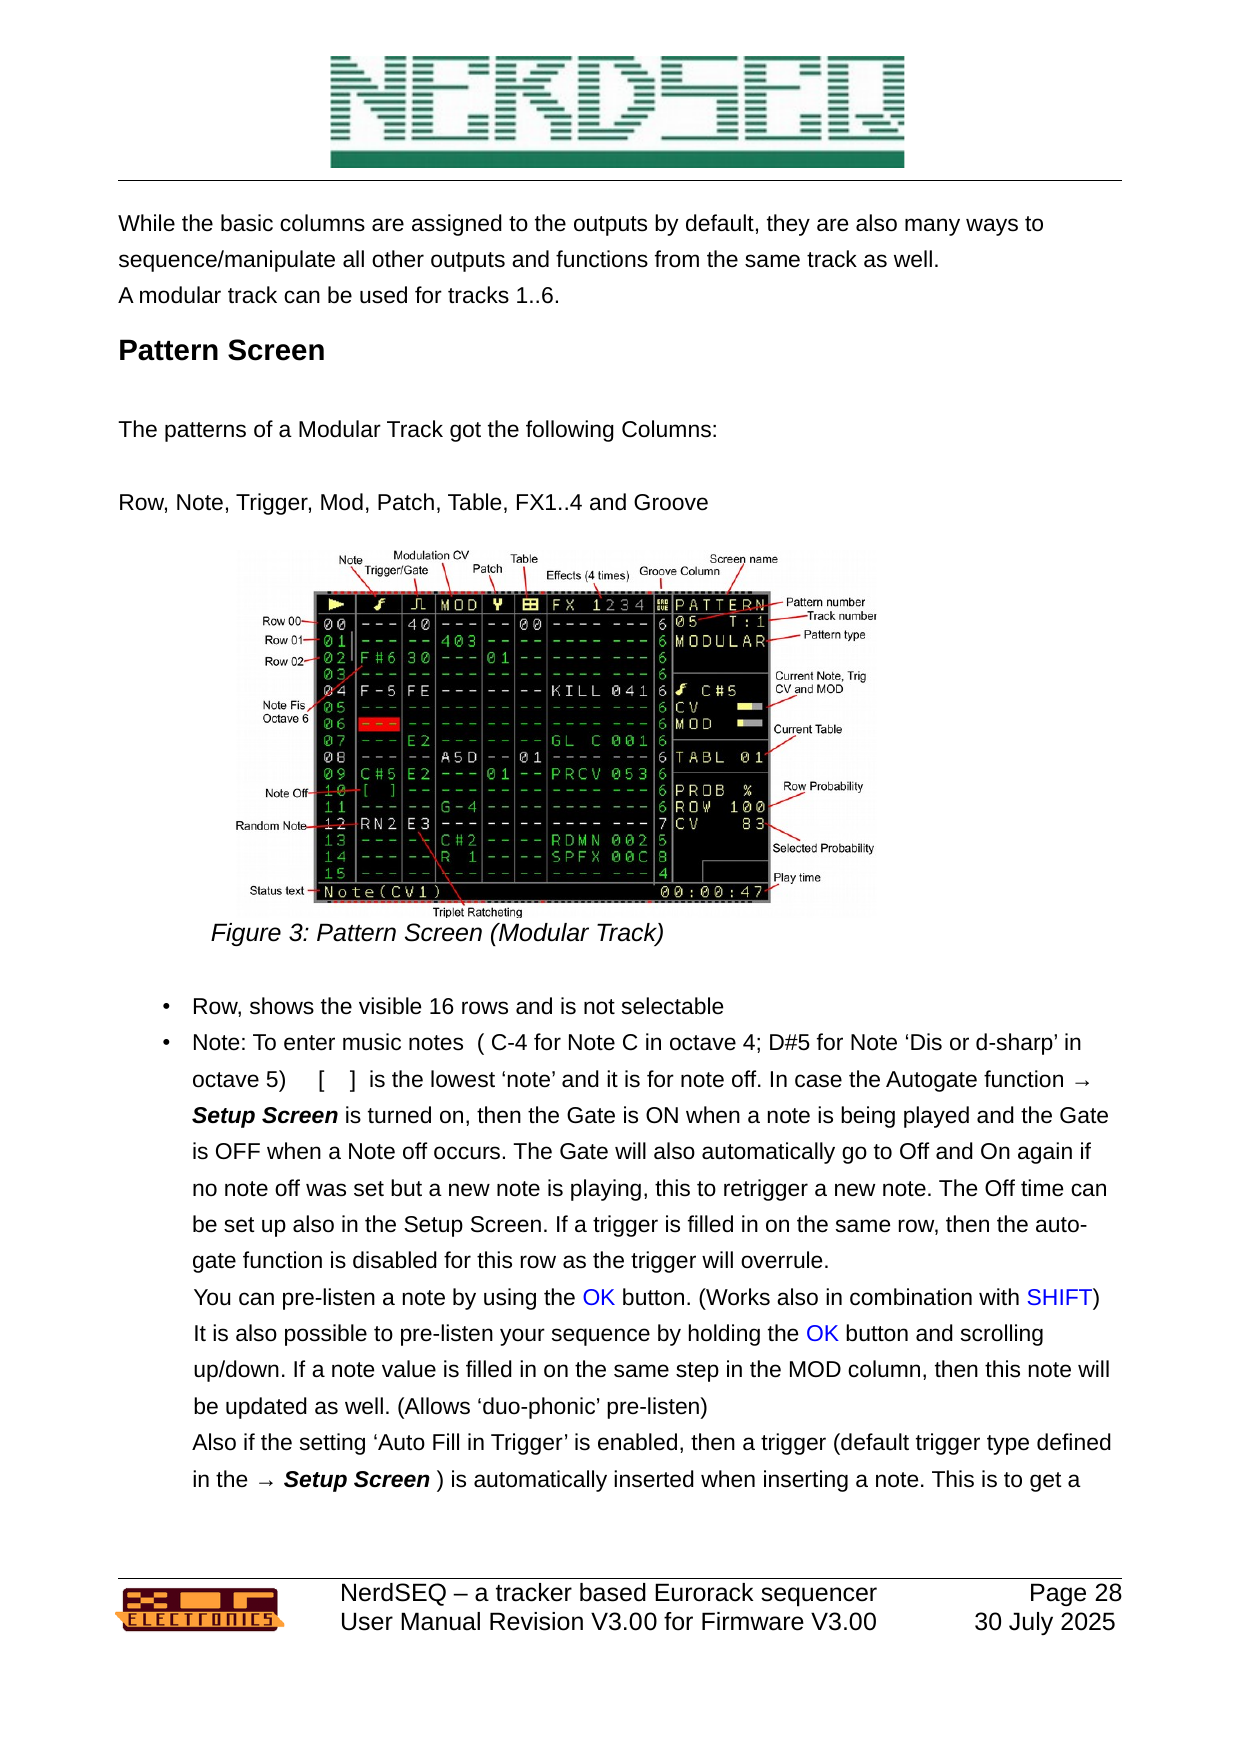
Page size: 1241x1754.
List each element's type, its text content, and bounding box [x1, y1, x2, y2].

text A modular track can be used for tracks 1..6. [118, 282, 1122, 309]
text You can pre-listen a note by using the OK button. (Works also in combination with SHIFT) [118, 1284, 1122, 1310]
subtitle Pattern Screen [118, 333, 1122, 367]
list Row, shows the visible 16 rows and is not selectable [162, 993, 1122, 1019]
text Figure 3: Pattern Screen (Modular Track) [211, 918, 928, 947]
picture [236, 550, 877, 918]
text It is also possible to pre-listen your sequence by holding the OK button and scrolling up/down. If a note value is filled in on the same step in the MOD column, then this note will be updated as well. (Allows ‘duo-phonic’ pre-listen) [118, 1320, 1122, 1419]
picture [115, 1584, 285, 1634]
text The patterns of a Modular Track got the following Columns: [118, 416, 1122, 442]
text Also if the setting ‘Auto Fill in Trigger’ is enabled, then a trigger (default trigger type defined in the → Setup Screen ) is automatically inserted when inserting a note. This is to get a [192, 1429, 1122, 1492]
text While the basic columns are assigned to the outputs by default, they are also many ways to sequence/manipulate all other outputs and functions from the same track as well. [118, 209, 1122, 272]
picture [330, 56, 905, 168]
list Note: To enter music notes ( C-4 for Note C in octave 4; D#5 for Note ‘Dis or d-sharp’ in octave 5) [ ] is the lowest ‘note’ and it is for note off. In case the Autogate function → Setup Screen is turned on, then the Gate is ON when a note is being played and the Gate is OFF when a Note off occurs. The Gate will also automatically go to Off and On again if no note off was set but a new note is playing, this to retrigger a new note. The Off time can be set up also in the Setup Screen. If a trigger is filled in on the same row, then the auto-gate function is disabled for this row as the trigger will overrule. [162, 1029, 1122, 1274]
text Row, Note, Trigger, Mod, Patch, Table, FX1..4 and Groove [118, 488, 1122, 515]
